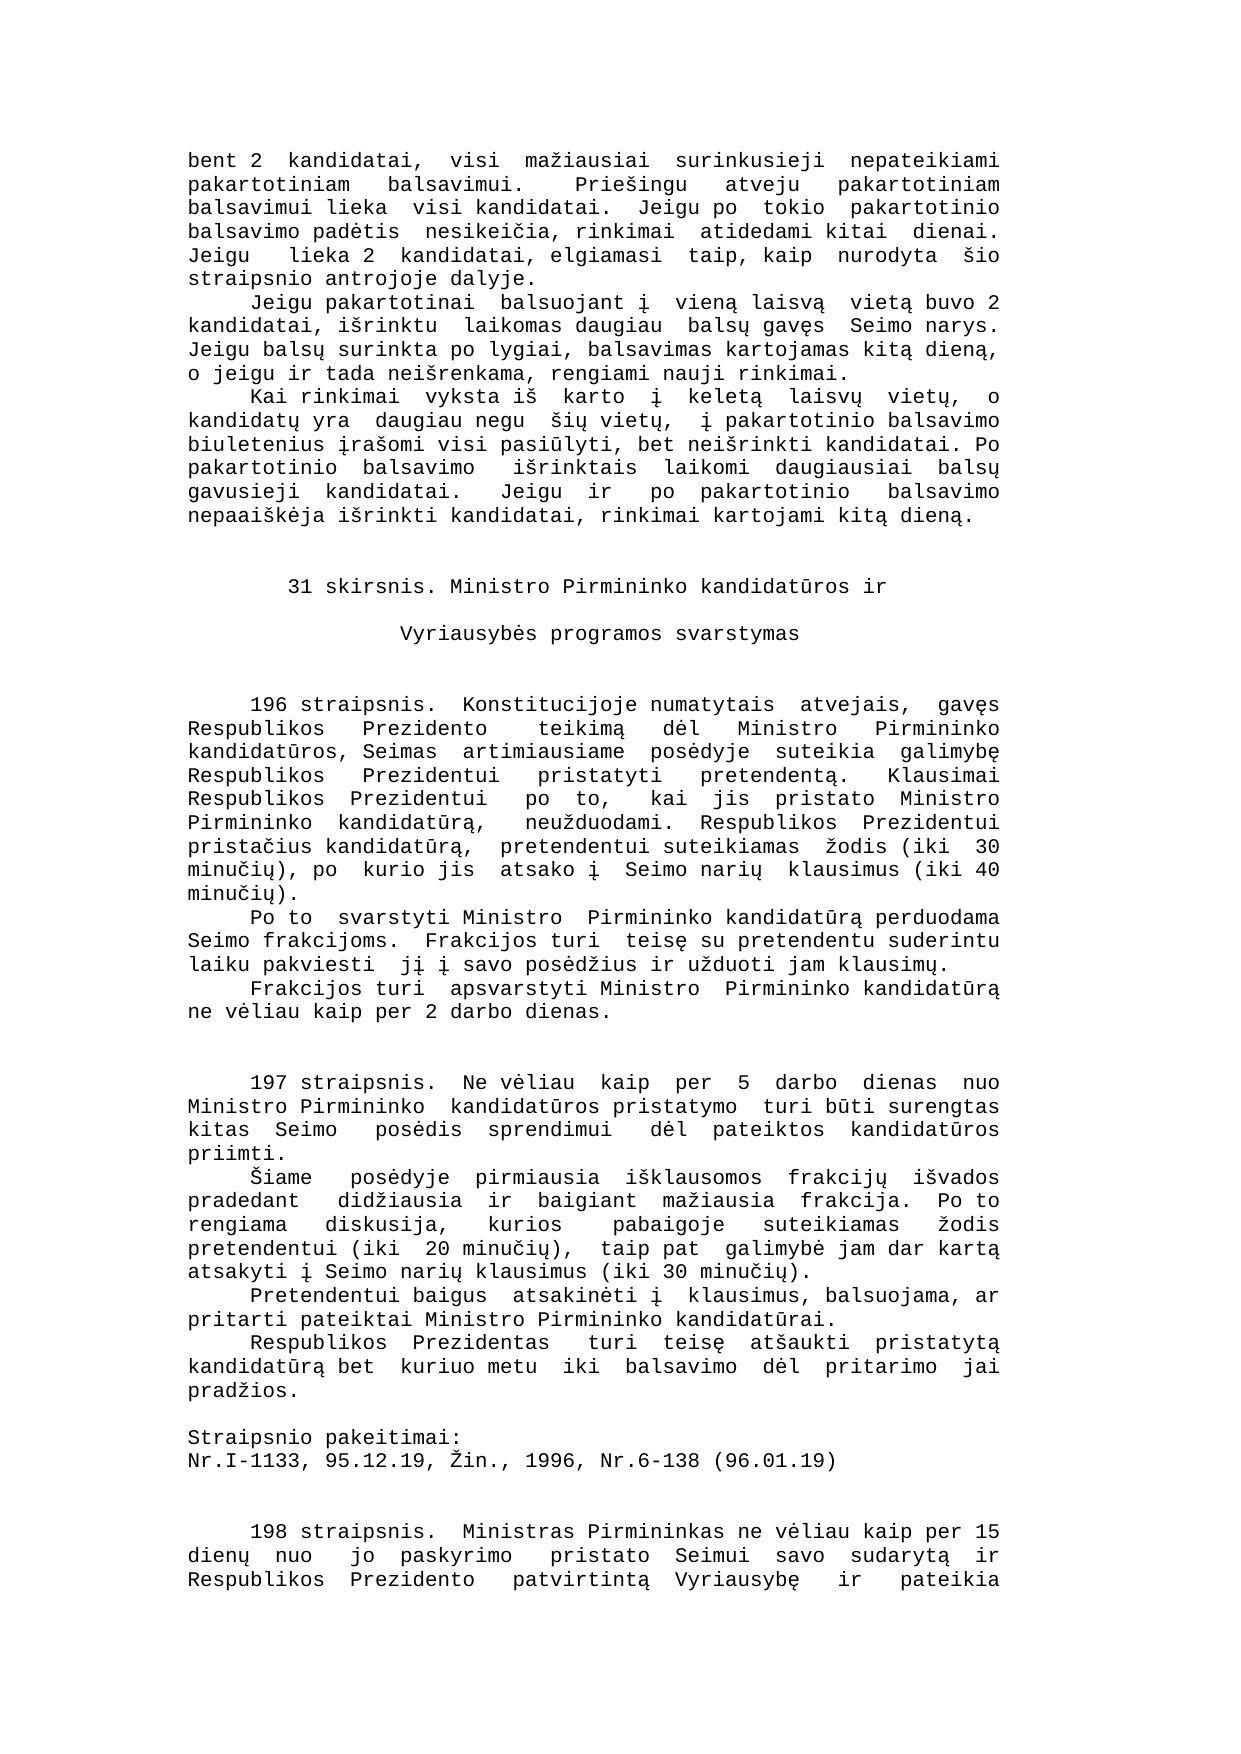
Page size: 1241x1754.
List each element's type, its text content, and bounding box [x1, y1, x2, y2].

text Straipsnio pakeitimai: [187, 1427, 1053, 1451]
text Respublikos Prezidentui pristatyti pretendentą. Klausimai [187, 765, 1053, 788]
text Ministro Pirmininko kandidatūros pristatymo turi būti surengtas [187, 1096, 1053, 1119]
text bent 2 kandidatai, visi mažiausiai surinkusieji nepateikiami [187, 150, 1053, 174]
text straipsnio antrojoje dalyje. [187, 268, 1053, 292]
text Nr.I-1133, 95.12.19, Žin., 1996, Nr.6-138 (96.01.19) [187, 1451, 1053, 1474]
text minučių). [187, 883, 1053, 907]
text Respublikos Prezidento patvirtintą Vyriausybę ir pateikia [187, 1569, 1053, 1592]
text pradedant didžiausia ir baigiant mažiausia frakcija. Po to [187, 1190, 1053, 1214]
text nepaaiškėja išrinkti kandidatai, rinkimai kartojami kitą dieną. [187, 505, 1053, 528]
text dienų nuo jo paskyrimo pristato Seimui savo sudarytą ir [187, 1545, 1053, 1569]
text kandidatų yra daugiau negu šių vietų, į pakartotinio balsavimo [187, 410, 1053, 434]
text Po to svarstyti Ministro Pirmininko kandidatūrą perduodama [187, 907, 1053, 930]
text biuletenius įrašomi visi pasiūlyti, bet neišrinkti kandidatai. Po [187, 434, 1053, 457]
text atsakyti į Seimo narių klausimus (iki 30 minučių). [187, 1261, 1053, 1285]
text kandidatūrą bet kuriuo metu iki balsavimo dėl pritarimo jai [187, 1356, 1053, 1379]
text Respublikos Prezidentui po to, kai jis pristato Ministro [187, 788, 1053, 812]
text pristačius kandidatūrą, pretendentui suteikiamas žodis (iki 30 [187, 836, 1053, 859]
text Respublikos Prezidento teikimą dėl Ministro Pirmininko [187, 717, 1053, 741]
text kitas Seimo posėdis sprendimui dėl pateiktos kandidatūros [187, 1119, 1053, 1143]
text pakartotiniam balsavimui. Priešingu atveju pakartotiniam [187, 174, 1053, 197]
text pritarti pateiktai Ministro Pirmininko kandidatūrai. [187, 1309, 1053, 1332]
text pradžios. [187, 1379, 1053, 1403]
text kandidatai, išrinktu laikomas daugiau balsų gavęs Seimo narys. [187, 316, 1053, 339]
text o jeigu ir tada neišrenkama, rengiami nauji rinkimai. [187, 363, 1053, 386]
text balsavimo padėtis nesikeičia, rinkimai atidedami kitai dienai. [187, 221, 1053, 244]
text Pretendentui baigus atsakinėti į klausimus, balsuojama, ar [187, 1285, 1053, 1309]
text Jeigu balsų surinkta po lygiai, balsavimas kartojamas kitą dieną, [187, 339, 1053, 363]
text Šiame posėdyje pirmiausia išklausomos frakcijų išvados [187, 1167, 1053, 1190]
text 196 straipsnis. Konstitucijoje numatytais atvejais, gavęs [187, 694, 1053, 717]
text kandidatūros, Seimas artimiausiame posėdyje suteikia galimybę [187, 741, 1053, 765]
text Vyriausybės programos svarstymas [187, 623, 1053, 647]
text 197 straipsnis. Ne vėliau kaip per 5 darbo dienas nuo [187, 1072, 1053, 1096]
text minučių), po kurio jis atsako į Seimo narių klausimus (iki 40 [187, 859, 1053, 883]
text pakartotinio balsavimo išrinktais laikomi daugiausiai balsų [187, 457, 1053, 481]
text priimti. [187, 1143, 1053, 1167]
text 198 straipsnis. Ministras Pirmininkas ne vėliau kaip per 15 [187, 1521, 1053, 1545]
text Respublikos Prezidentas turi teisę atšaukti pristatytą [187, 1332, 1053, 1356]
text rengiama diskusija, kurios pabaigoje suteikiamas žodis [187, 1214, 1053, 1238]
text ne vėliau kaip per 2 darbo dienas. [187, 1001, 1053, 1025]
text 31 skirsnis. Ministro Pirmininko kandidatūros ir [187, 576, 1053, 599]
text gavusieji kandidatai. Jeigu ir po pakartotinio balsavimo [187, 481, 1053, 505]
text Pirmininko kandidatūrą, neužduodami. Respublikos Prezidentui [187, 812, 1053, 836]
text pretendentui (iki 20 minučių), taip pat galimybė jam dar kartą [187, 1238, 1053, 1261]
text Jeigu pakartotinai balsuojant į vieną laisvą vietą buvo 2 [187, 292, 1053, 316]
text laiku pakviesti jį į savo posėdžius ir užduoti jam klausimų. [187, 954, 1053, 978]
text Frakcijos turi apsvarstyti Ministro Pirmininko kandidatūrą [187, 978, 1053, 1001]
text balsavimui lieka visi kandidatai. Jeigu po tokio pakartotinio [187, 197, 1053, 221]
text Kai rinkimai vyksta iš karto į keletą laisvų vietų, o [187, 386, 1053, 410]
text Jeigu lieka 2 kandidatai, elgiamasi taip, kaip nurodyta šio [187, 244, 1053, 268]
text Seimo frakcijoms. Frakcijos turi teisę su pretendentu suderintu [187, 930, 1053, 954]
